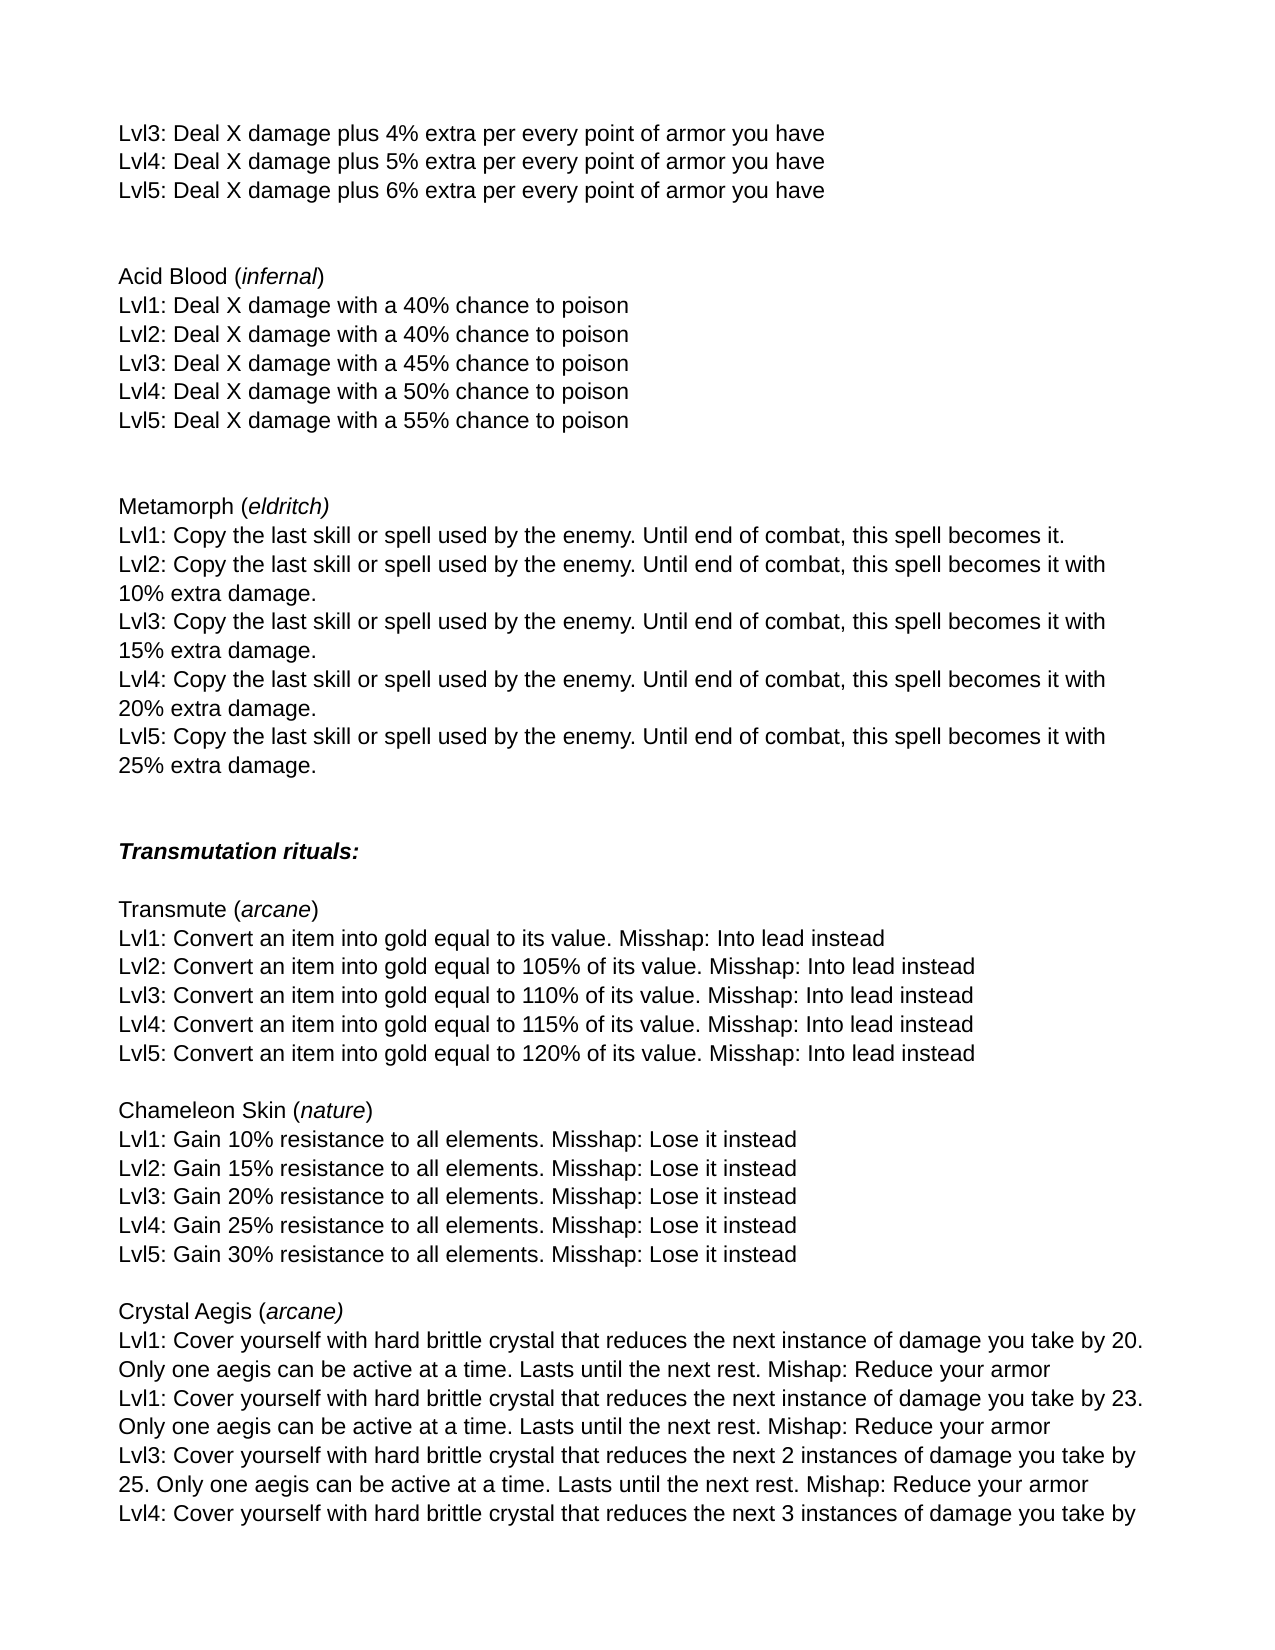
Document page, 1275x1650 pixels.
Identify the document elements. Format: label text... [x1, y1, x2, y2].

text Lvl4: Deal X damage with a 50% chance to poison [118, 377, 1157, 406]
text Transmute (arcane) [118, 894, 1157, 923]
text Lvl5: Convert an item into gold equal to 120% of its value. Misshap: Into lead instead [118, 1038, 1157, 1067]
text Lvl1: Cover yourself with hard brittle crystal that reduces the next instance of damage you take by 23. Only one aegis can be active at a time. Lasts until the next rest. Mishap: Reduce your armor [118, 1383, 1157, 1441]
text Lvl4: Deal X damage plus 5% extra per every point of armor you have [118, 147, 1157, 176]
text Crystal Aegis (arcane) [118, 1297, 1157, 1326]
text Lvl3: Deal X damage plus 4% extra per every point of armor you have [118, 118, 1157, 147]
text Lvl3: Deal X damage with a 45% chance to poison [118, 348, 1157, 377]
text Lvl2: Deal X damage with a 40% chance to poison [118, 319, 1157, 348]
text Chameleon Skin (nature) [118, 1096, 1157, 1124]
text Metamorph (eldritch) Lvl1: Copy the last skill or spell used by the enemy. Until end of combat, this spell becomes it. [118, 492, 1157, 549]
text Lvl4: Cover yourself with hard brittle crystal that reduces the next 3 instances of damage you take by [118, 1498, 1157, 1527]
text Lvl4: Copy the last skill or spell used by the enemy. Until end of combat, this spell becomes it with 20% extra damage. [118, 664, 1157, 722]
text Lvl2: Copy the last skill or spell used by the enemy. Until end of combat, this spell becomes it with 10% extra damage. [118, 549, 1157, 607]
text Lvl1: Convert an item into gold equal to its value. Misshap: Into lead instead Lvl2: Convert an item into gold equal to 105% of its value. Misshap: Into lead instead Lvl3: Convert an item into gold equal to 110% of its value. Misshap: Into lead instead Lvl4: Convert an item into gold equal to 115% of its value. Misshap: Into lead instead [118, 923, 1157, 1038]
text Lvl5: Deal X damage plus 6% extra per every point of armor you have [118, 176, 1157, 204]
text Transmutation rituals: [118, 837, 1157, 866]
text Lvl3: Cover yourself with hard brittle crystal that reduces the next 2 instances of damage you take by 25. Only one aegis can be active at a time. Lasts until the next rest. Mishap: Reduce your armor [118, 1441, 1157, 1498]
text Lvl5: Deal X damage with a 55% chance to poison [118, 406, 1157, 434]
text Lvl1: Gain 10% resistance to all elements. Misshap: Lose it instead Lvl2: Gain 15% resistance to all elements. Misshap: Lose it instead Lvl3: Gain 20% resistance to all elements. Misshap: Lose it instead Lvl4: Gain 25% resistance to all elements. Misshap: Lose it instead [118, 1124, 1157, 1239]
text Lvl5: Copy the last skill or spell used by the enemy. Until end of combat, this spell becomes it with 25% extra damage. [118, 722, 1157, 779]
text Lvl1: Cover yourself with hard brittle crystal that reduces the next instance of damage you take by 20. Only one aegis can be active at a time. Lasts until the next rest. Mishap: Reduce your armor [118, 1326, 1157, 1383]
text Acid Blood (infernal) Lvl1: Deal X damage with a 40% chance to poison [118, 262, 1157, 319]
text Lvl3: Copy the last skill or spell used by the enemy. Until end of combat, this spell becomes it with 15% extra damage. [118, 607, 1157, 664]
text Lvl5: Gain 30% resistance to all elements. Misshap: Lose it instead [118, 1239, 1157, 1268]
